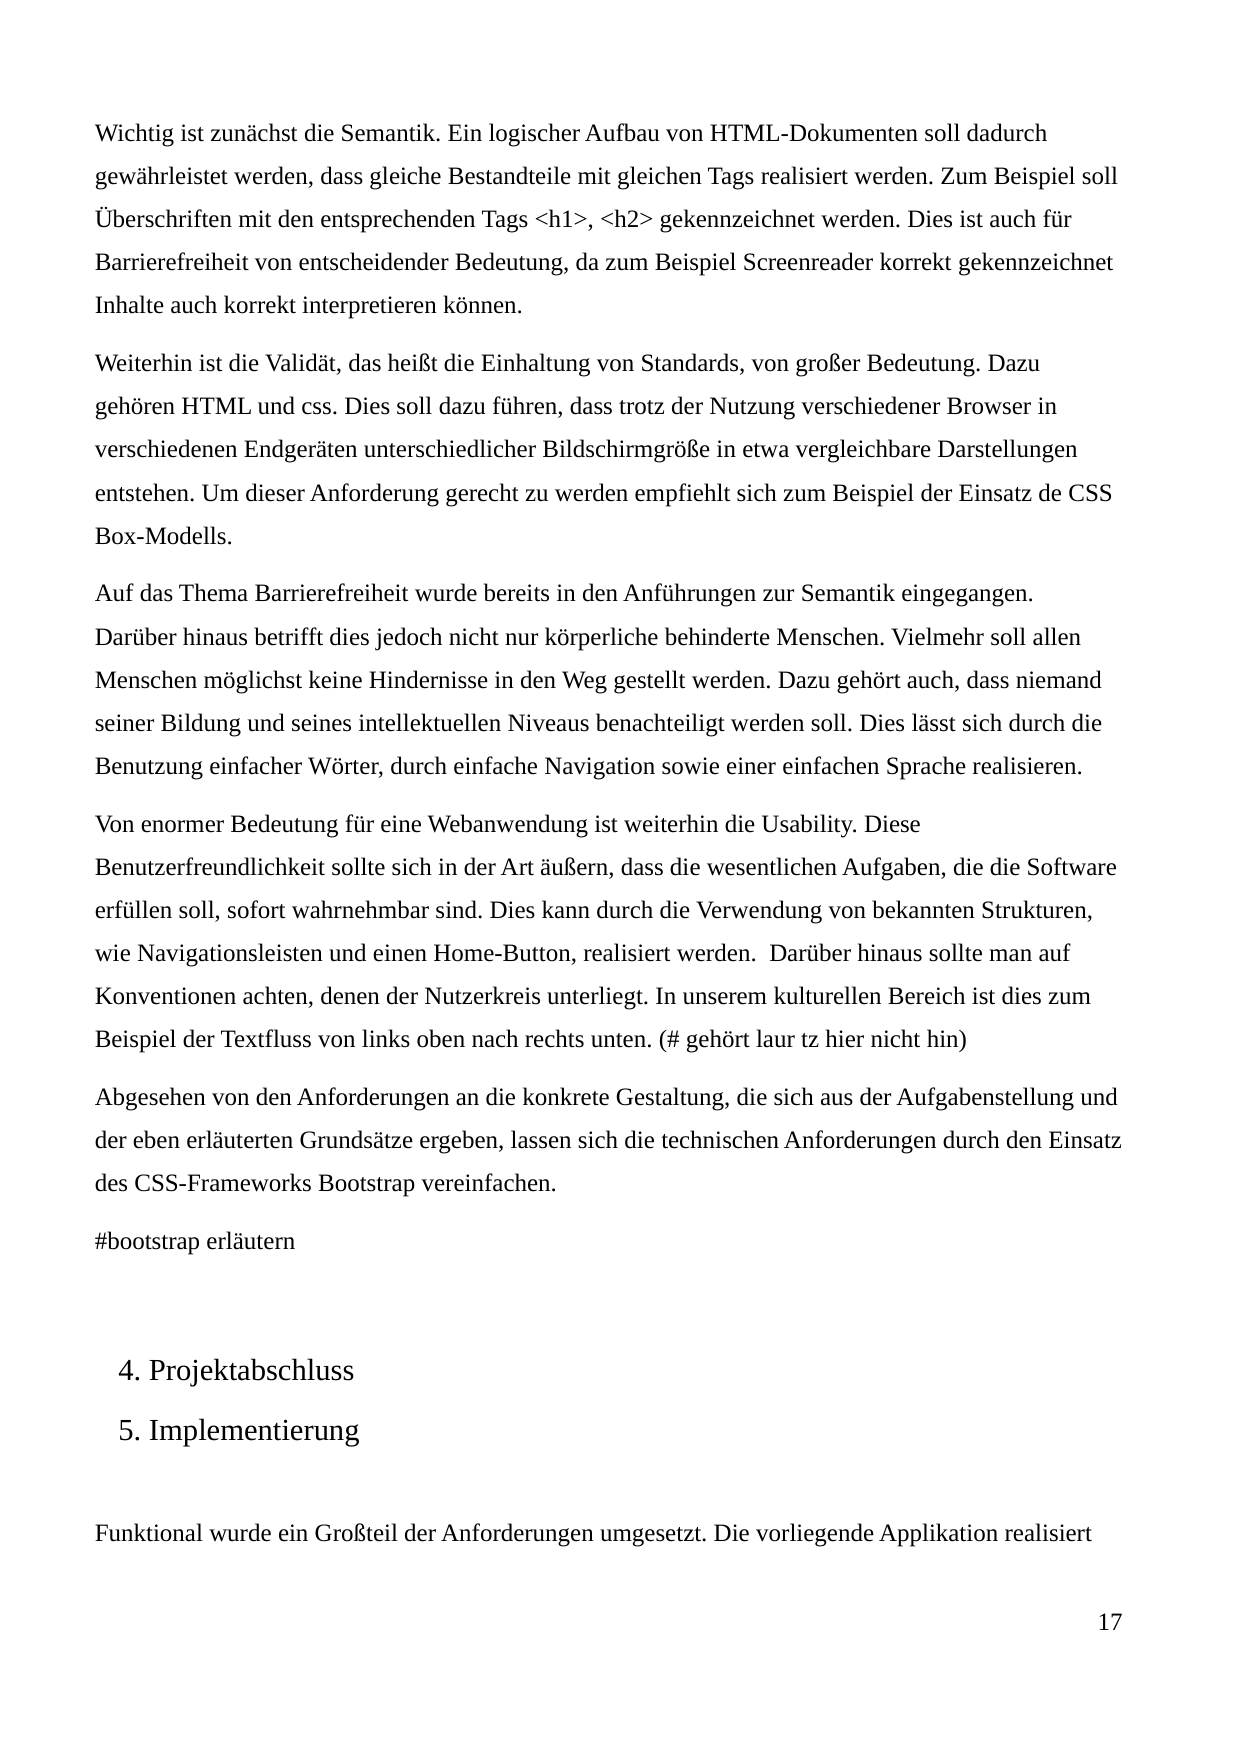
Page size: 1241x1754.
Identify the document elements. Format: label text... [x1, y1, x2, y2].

text Wichtig ist zunächst die Semantik. Ein logischer Aufbau von HTML-Dokumenten soll dadurch gewährleistet werden, dass gleiche Bestandteile mit gleichen Tags realisiert werden. Zum Beispiel soll Überschriften mit den entsprechenden Tags <h1>, <h2> gekennzeichnet werden. Dies ist auch für Barrierefreiheit von entscheidender Bedeutung, da zum Beispiel Screenreader korrekt gekennzeichnet Inhalte auch korrekt interpretieren können. [94, 118, 1122, 319]
text Auf das Thema Barrierefreiheit wurde bereits in den Anführungen zur Semantik eingegangen. Darüber hinaus betrifft dies jedoch nicht nur körperliche behinderte Menschen. Vielmehr soll allen Menschen möglichst keine Hindernisse in den Weg gestellt werden. Dazu gehört auch, dass niemand seiner Bildung und seines intellektuellen Niveaus benachteiligt werden soll. Dies lässt sich durch die Benutzung einfacher Wörter, durch einfache Navigation sowie einer einfachen Sprache realisieren. [94, 578, 1122, 780]
text #bootstrap erläutern [94, 1226, 1122, 1255]
subtitle 5. Implementierung [118, 1412, 1122, 1447]
subtitle 4. Projektabschluss [118, 1352, 1122, 1387]
text Weiterhin ist die Validät, das heißt die Einhaltung von Standards, von großer Bedeutung. Dazu gehören HTML und css. Dies soll dazu führen, dass trotz der Nutzung verschiedener Browser in verschiedenen Endgeräten unterschiedlicher Bildschirmgröße in etwa vergleichbare Darstellungen entstehen. Um dieser Anforderung gerecht zu werden empfiehlt sich zum Beispiel der Einsatz de CSS Box-Modells. [94, 348, 1122, 549]
text Funktional wurde ein Großteil der Anforderungen umgesetzt. Die vorliegende Applikation realisiert [94, 1518, 1122, 1546]
text Abgesehen von den Anforderungen an die konkrete Gestaltung, die sich aus der Aufgabenstellung und der eben erläuterten Grundsätze ergeben, lassen sich die technischen Anforderungen durch den Einsatz des CSS-Frameworks Bootstrap vereinfachen. [94, 1082, 1122, 1197]
text Von enormer Bedeutung für eine Webanwendung ist weiterhin die Usability. Diese Benutzerfreundlichkeit sollte sich in der Art äußern, dass die wesentlichen Aufgaben, die die Software erfüllen soll, sofort wahrnehmbar sind. Dies kann durch die Verwendung von bekannten Strukturen, wie Navigationsleisten und einen Home-Button, realisiert werden. Darüber hinaus sollte man auf Konventionen achten, denen der Nutzerkreis unterliegt. In unserem kulturellen Bereich ist dies zum Beispiel der Textfluss von links oben nach rechts unten. (# gehört laur tz hier nicht hin) [94, 809, 1122, 1053]
